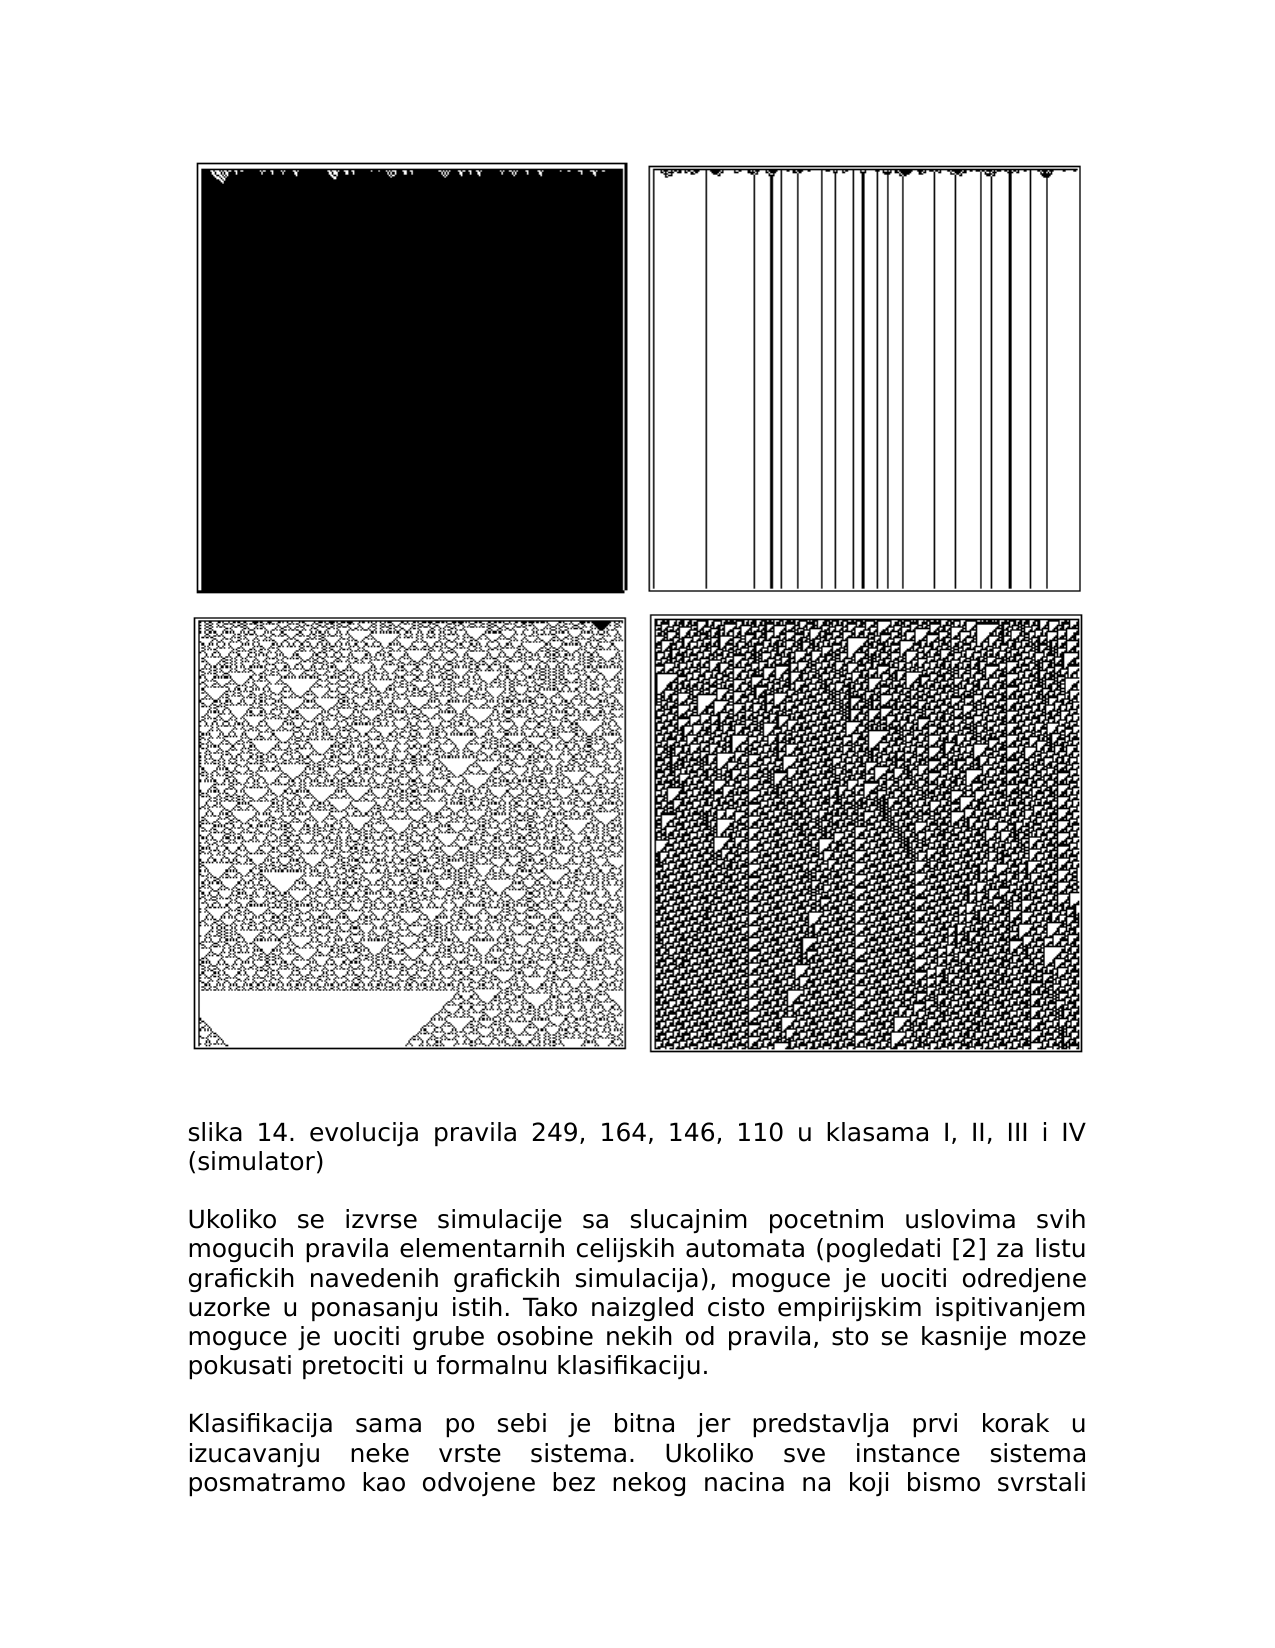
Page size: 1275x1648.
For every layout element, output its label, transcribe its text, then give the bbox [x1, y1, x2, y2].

picture [188, 157, 1090, 1060]
text Ukoliko se izvrse simulacije sa slucajnim pocetnim uslovima svih mogucih pravila elementarnih celijskih automata (pogledati [2] za listu grafickih navedenih grafickih simulacija), moguce je uociti odredjene uzorke u ponasanju istih. Tako naizgled cisto empirijskim ispitivanjem moguce je uociti grube osobine nekih od pravila, sto se kasnije moze pokusati pretociti u formalnu klasifikaciju. [187, 1206, 1088, 1381]
text Klasifikacija sama po sebi je bitna jer predstavlja prvi korak u izucavanju neke vrste sistema. Ukoliko sve instance sistema posmatramo kao odvojene bez nekog nacina na koji bismo svrstali [187, 1410, 1088, 1497]
text slika 14. evolucija pravila 249, 164, 146, 110 u klasama I, II, III i IV (simulator) [187, 1118, 1088, 1176]
